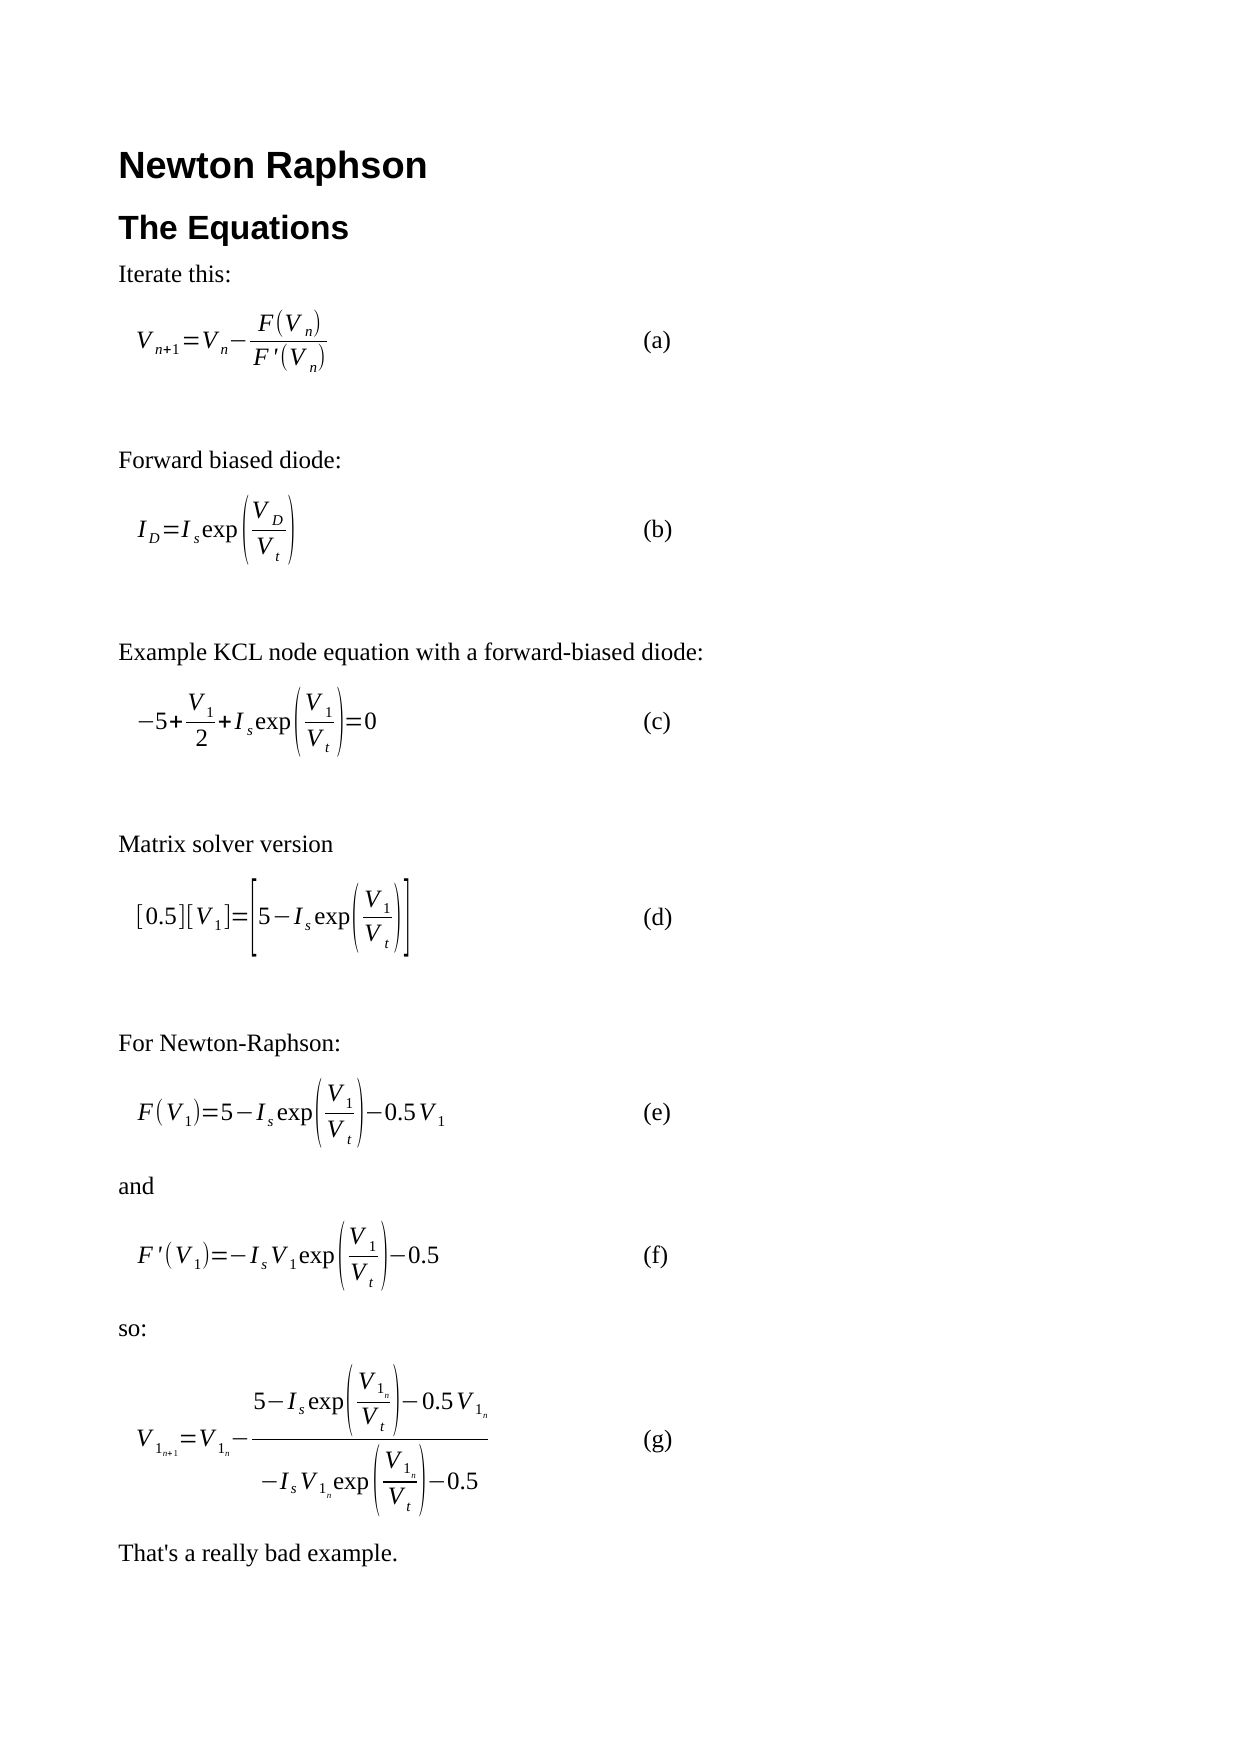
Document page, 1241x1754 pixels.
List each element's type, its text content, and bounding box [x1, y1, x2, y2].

text (f) [118, 1220, 1122, 1293]
text Example KCL node equation with a forward-biased diode: [118, 637, 1122, 666]
text Forward biased diode: [118, 445, 1122, 474]
text (e) [118, 1077, 1122, 1150]
text so: [118, 1313, 1122, 1342]
text (c) [118, 686, 1122, 759]
subtitle The Equations [118, 208, 1122, 246]
text That's a really bad example. [118, 1538, 1122, 1567]
text Matrix solver version [118, 829, 1122, 857]
text (b) [118, 494, 1122, 567]
text For Newton-Raphson: [118, 1028, 1122, 1057]
text (a) [118, 308, 1122, 376]
text and [118, 1171, 1122, 1199]
text Iterate this: [118, 259, 1122, 287]
subtitle Newton Raphson [118, 143, 1122, 187]
text (g) [118, 1363, 1122, 1518]
text (d) [118, 878, 1122, 958]
